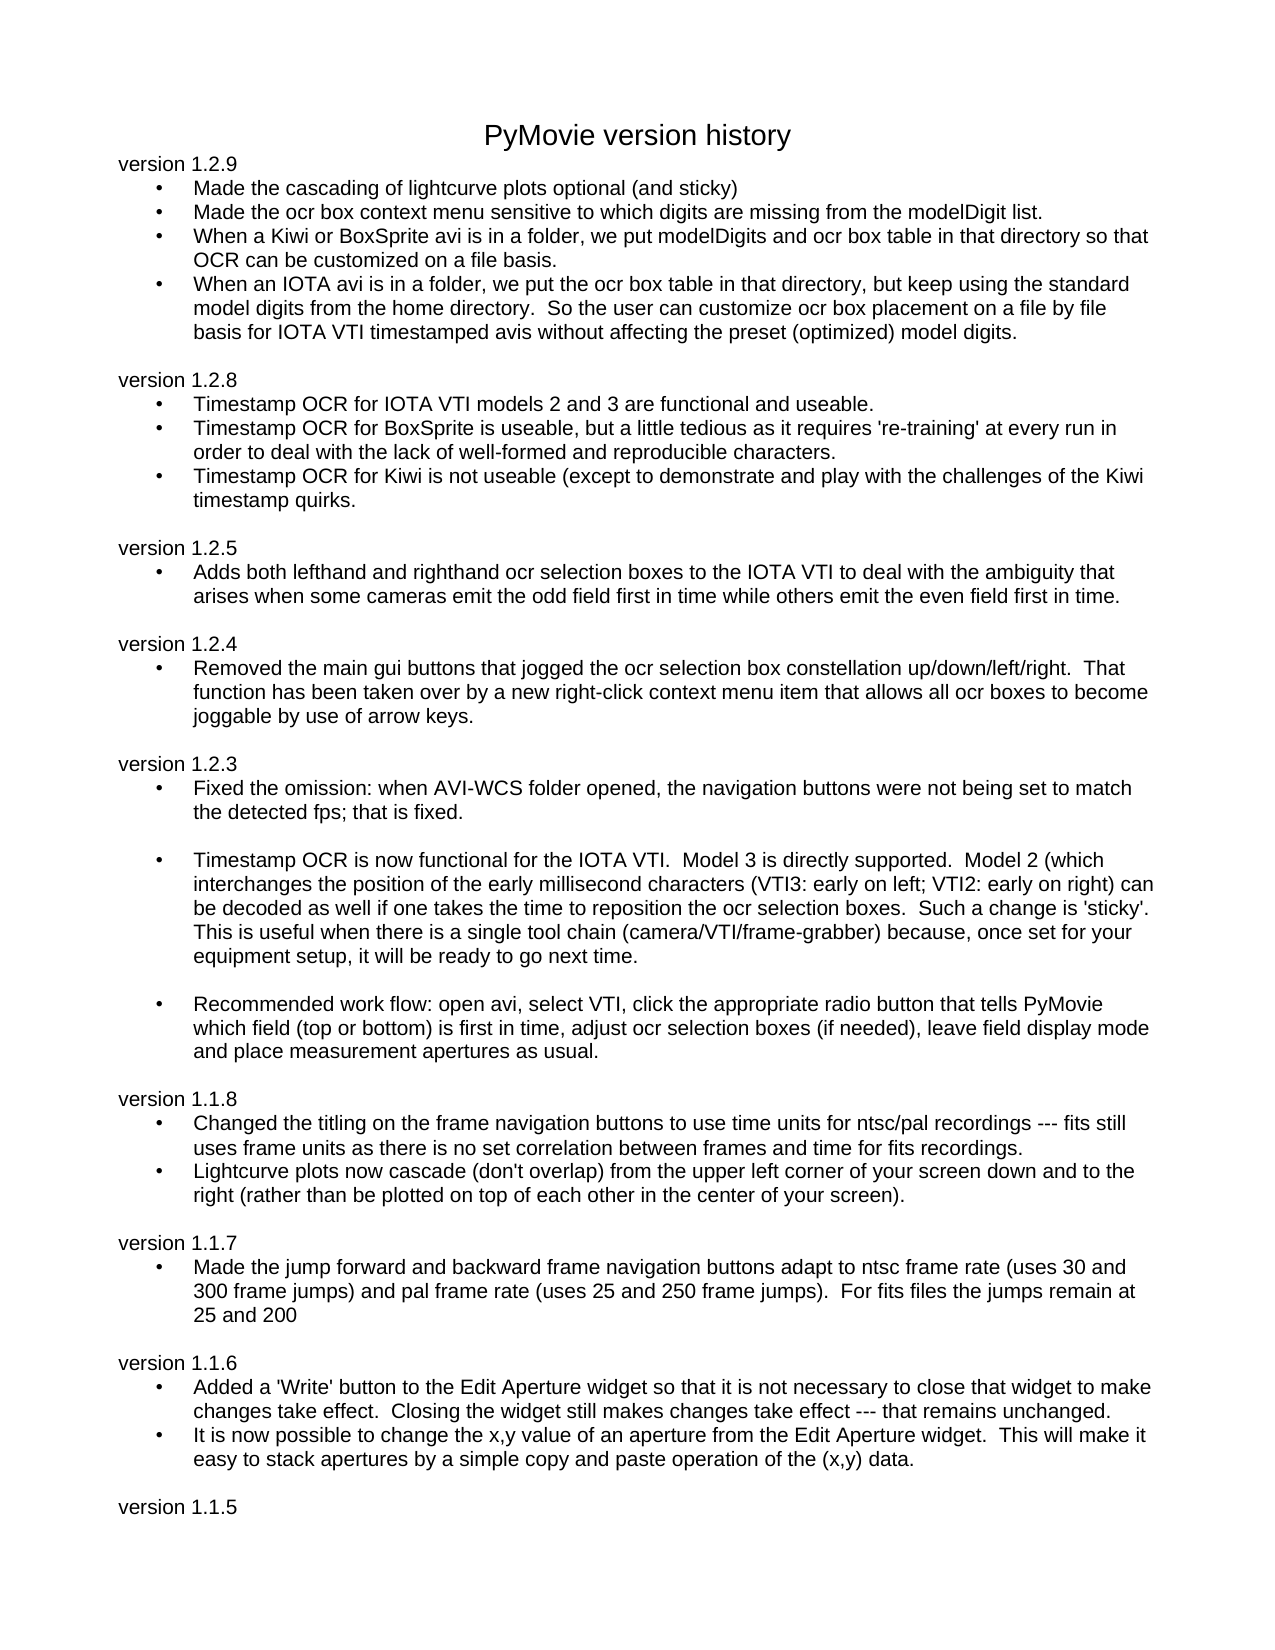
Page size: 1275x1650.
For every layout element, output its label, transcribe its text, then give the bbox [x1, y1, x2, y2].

list Lightcurve plots now cascade (don't overlap) from the upper left corner of your screen down and to the right (rather than be plotted on top of each other in the center of your screen). [156, 1159, 1157, 1231]
text version 1.1.5 [118, 1495, 1157, 1519]
text version 1.2.3 [118, 752, 1157, 776]
text version 1.2.5 [118, 536, 1157, 560]
list Timestamp OCR is now functional for the IOTA VTI. Model 3 is directly supported. Model 2 (which interchanges the position of the early millisecond characters (VTI3: early on left; VTI2: early on right) can be decoded as well if one takes the time to reposition the ocr selection boxes. Such a change is 'sticky'. This is useful when there is a single tool chain (camera/VTI/frame-grabber) because, once set for your equipment setup, it will be ready to go next time. [156, 847, 1157, 991]
text version 1.1.7 [118, 1231, 1157, 1255]
list Removed the main gui buttons that jogged the ocr selection box constellation up/down/left/right. That function has been taken over by a new right-click context menu item that allows all ocr boxes to become joggable by use of arrow keys. [156, 656, 1157, 728]
list Adds both lefthand and righthand ocr selection boxes to the IOTA VTI to deal with the ambiguity that arises when some cameras emit the odd field first in time while others emit the even field first in time. [156, 560, 1157, 632]
list Made the ocr box context menu sensitive to which digits are missing from the modelDigit list. [156, 200, 1157, 224]
list It is now possible to change the x,y value of an aperture from the Edit Aperture widget. This will make it easy to stack apertures by a simple copy and paste operation of the (x,y) data. [156, 1423, 1157, 1495]
list Made the cascading of lightcurve plots optional (and sticky) [156, 176, 1157, 200]
text version 1.2.9 [118, 152, 1157, 176]
list When an IOTA avi is in a folder, we put the ocr box table in that directory, but keep using the standard model digits from the home directory. So the user can customize ocr box placement on a file by file basis for IOTA VTI timestamped avis without affecting the preset (optimized) model digits. [156, 272, 1157, 368]
list When a Kiwi or BoxSprite avi is in a folder, we put modelDigits and ocr box table in that directory so that OCR can be customized on a file basis. [156, 224, 1157, 272]
text version 1.1.6 [118, 1351, 1157, 1375]
list Timestamp OCR for Kiwi is not useable (except to demonstrate and play with the challenges of the Kiwi timestamp quirks. [156, 464, 1157, 536]
text version 1.2.4 [118, 632, 1157, 656]
list Recommended work flow: open avi, select VTI, click the appropriate radio button that tells PyMovie which field (top or bottom) is first in time, adjust ocr selection boxes (if needed), leave field display mode and place measurement apertures as usual. [156, 991, 1157, 1087]
list Fixed the omission: when AVI-WCS folder opened, the navigation buttons were not being set to match the detected fps; that is fixed. [156, 776, 1157, 847]
list Timestamp OCR for IOTA VTI models 2 and 3 are functional and useable. [156, 392, 1157, 416]
list Timestamp OCR for BoxSprite is useable, but a little tedious as it requires 're-training' at every run in order to deal with the lack of well-formed and reproducible characters. [156, 416, 1157, 464]
list Made the jump forward and backward frame navigation buttons adapt to ntsc frame rate (uses 30 and 300 frame jumps) and pal frame rate (uses 25 and 250 frame jumps). For fits files the jumps remain at 25 and 200 [156, 1255, 1157, 1351]
list Changed the titling on the frame navigation buttons to use time units for ntsc/pal recordings --- fits still uses frame units as there is no set correlation between frames and time for fits recordings. [156, 1111, 1157, 1159]
text PyMovie version history [118, 118, 1157, 152]
text version 1.2.8 [118, 368, 1157, 392]
list Added a 'Write' button to the Edit Aperture widget so that it is not necessary to close that widget to make changes take effect. Closing the widget still makes changes take effect --- that remains unchanged. [156, 1375, 1157, 1423]
text version 1.1.8 [118, 1087, 1157, 1111]
